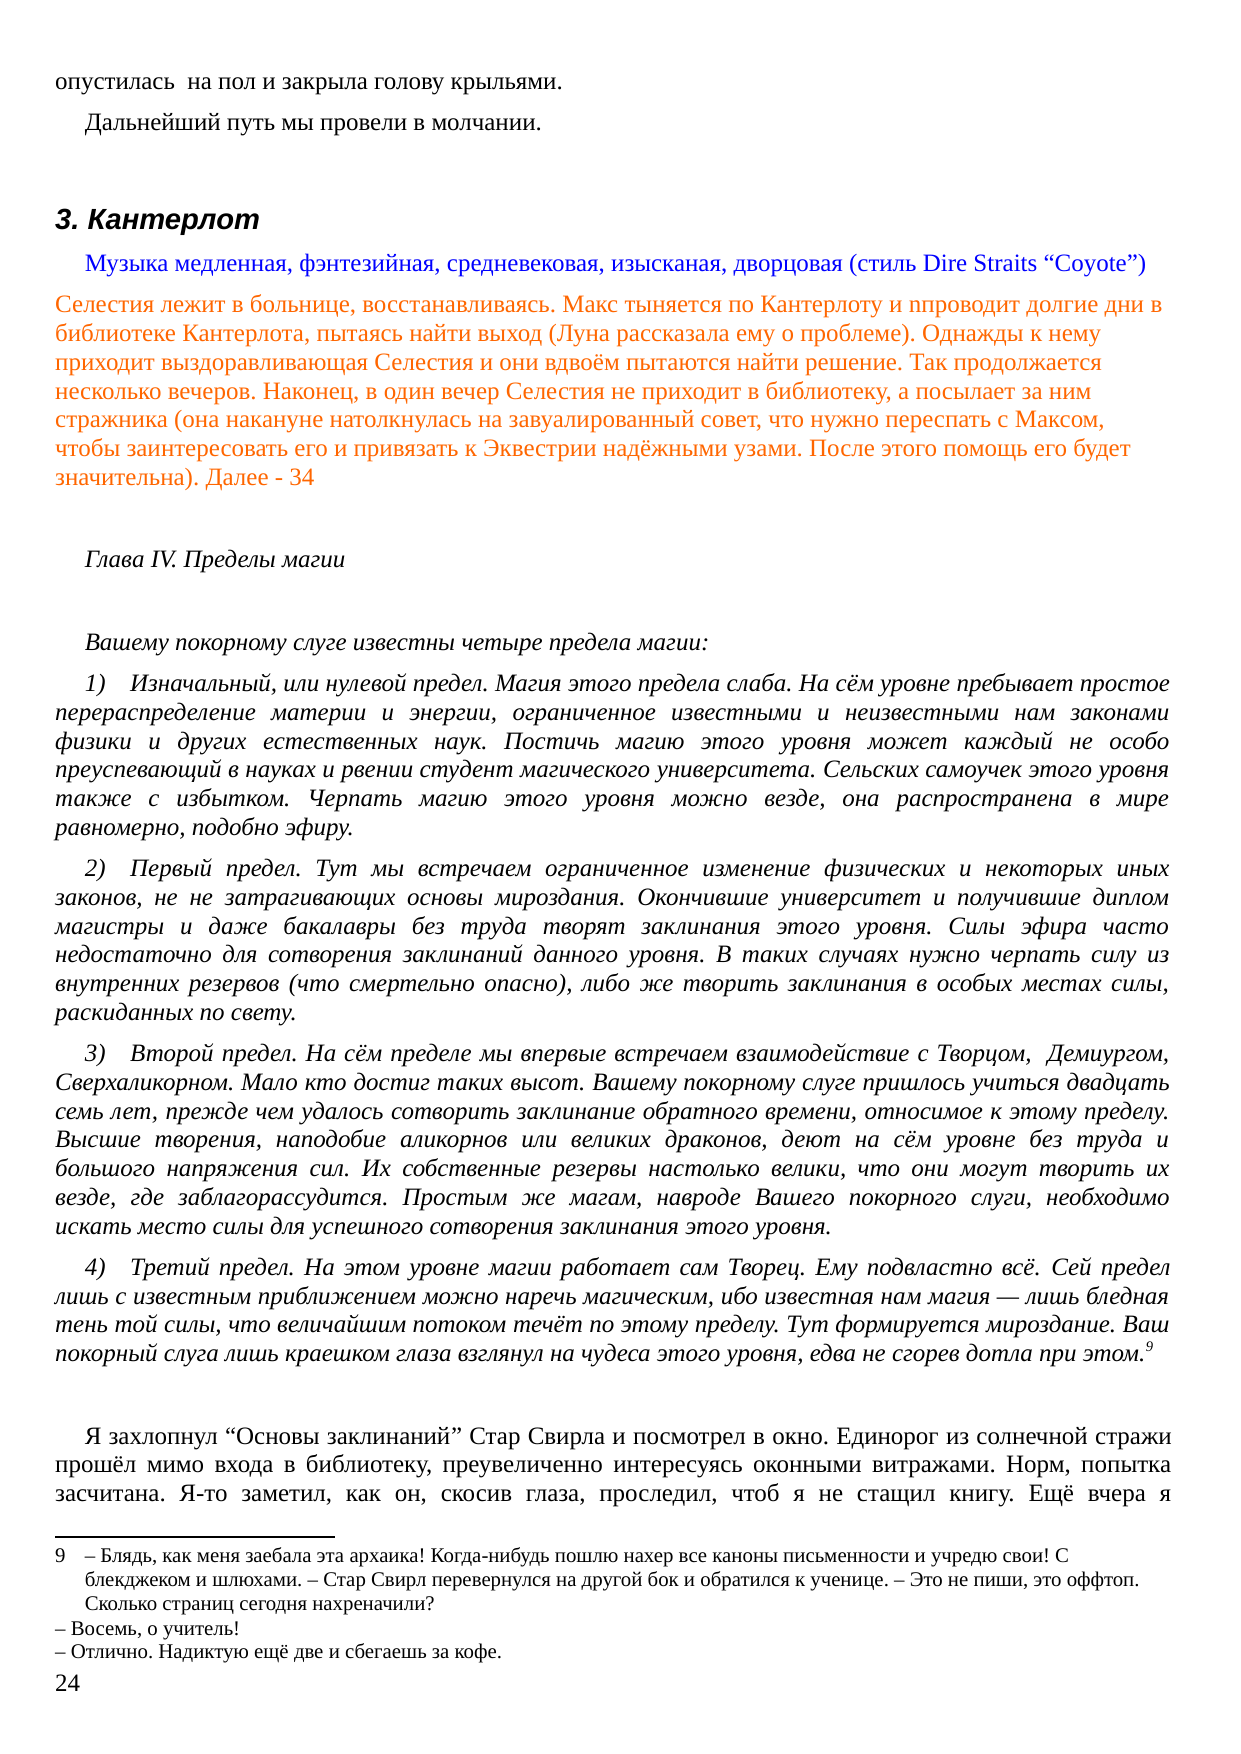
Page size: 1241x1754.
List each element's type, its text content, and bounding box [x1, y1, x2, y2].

list Третий предел. На этом уровне магии работает сам Творец. Ему подвластно всё. Сей предел лишь с известным приближением можно наречь магическим, ибо известная нам магия — лишь бледная тень той силы, что величайшим потоком течёт по этому пределу. Тут формируется мироздание. Ваш покорный слуга лишь краешком глаза взглянул на чудеса этого уровня, едва не сгорев дотла при этом. [55, 1252, 1173, 1367]
list – Отлично. Надиктую ещё две и сбегаешь за кофе. [55, 1639, 1173, 1663]
text опустилась на пол и закрыла голову крыльями. [55, 66, 1173, 95]
text Вашему покорному слуге известны четыре предела магии: [55, 627, 1173, 656]
text Дальнейший путь мы провели в молчании. [55, 107, 1173, 136]
subtitle 3. Кантерлот [55, 202, 1173, 236]
list – Восемь, о учитель! [55, 1615, 1173, 1639]
text Я захлопнул “Основы заклинаний” Стар Свирла и посмотрел в окно. Единорог из солнечной стражи прошёл мимо входа в библиотеку, преувеличенно интересуясь оконными витражами. Норм, попытка засчитана. Я-то заметил, как он, скосив глаза, проследил, чтоб я не стащил книгу. Ещё вчера я [55, 1421, 1173, 1507]
list Второй предел. На сём пределе мы впервые встречаем взаимодействие с Творцом, Демиургом, Сверхаликорном. Мало кто достиг таких высот. Вашему покорному слуге пришлось учиться двадцать семь лет, прежде чем удалось сотворить заклинание обратного времени, относимое к этому пределу. Высшие творения, наподобие аликорнов или великих драконов, деют на сём уровне без труда и большого напряжения сил. Их собственные резервы настолько велики, что они могут творить их везде, где заблагорассудится. Простым же магам, навроде Вашего покорного слуги, необходимо искать место силы для успешного сотворения заклинания этого уровня. [55, 1038, 1173, 1239]
text Селестия лежит в больнице, восстанавливаясь. Макс тыняется по Кантерлоту и nпроводит долгие дни в библиотеке Кантерлота, пытаясь найти выход (Луна рассказала ему о проблеме). Однажды к нему приходит выздоравливающая Селестия и они вдвоём пытаются найти решение. Так продолжается несколько вечеров. Наконец, в один вечер Селестия не приходит в библиотеку, а посылает за ним стражника (она накануне натолкнулась на завуалированный совет, что нужно переспать с Максом, чтобы заинтересовать его и привязать к Эквестрии надёжными узами. После этого помощь его будет значительна). Далее - 34 [55, 289, 1173, 491]
list Первый предел. Тут мы встречаем ограниченное изменение физических и некоторых иных законов, не не затрагивающих основы мироздания. Окончившие университет и получившие диплом магистры и даже бакалавры без труда творят заклинания этого уровня. Силы эфира часто недостаточно для сотворения заклинаний данного уровня. В таких случаях нужно черпать силу из внутренних резервов (что смертельно опасно), либо же творить заклинания в особых местах силы, раскиданных по свету. [55, 853, 1173, 1026]
text Музыка медленная, фэнтезийная, средневековая, изысканая, дворцовая (стиль Dire Straits “Coyote”) [55, 248, 1173, 277]
list Изначальный, или нулевой предел. Магия этого предела слаба. На сём уровне пребывает простое перераспределение материи и энергии, ограниченное известными и неизвестными нам законами физики и других естественных наук. Постичь магию этого уровня может каждый не особо преуспевающий в науках и рвении студент магического университета. Сельских самоучек этого уровня также с избытком. Черпать магию этого уровня можно везде, она распространена в мире равномерно, подобно эфиру. [55, 668, 1173, 841]
list – Блядь, как меня заебала эта архаика! Когда-нибудь пошлю нахер все каноны письменности и учредю свои! С блекджеком и шлюхами. – Стар Свирл перевернулся на другой бок и обратился к ученице. – Это не пиши, это оффтоп. Сколько страниц сегодня нахреначили? [55, 1543, 1173, 1615]
text Глава IV. Пределы магии [55, 544, 1173, 573]
